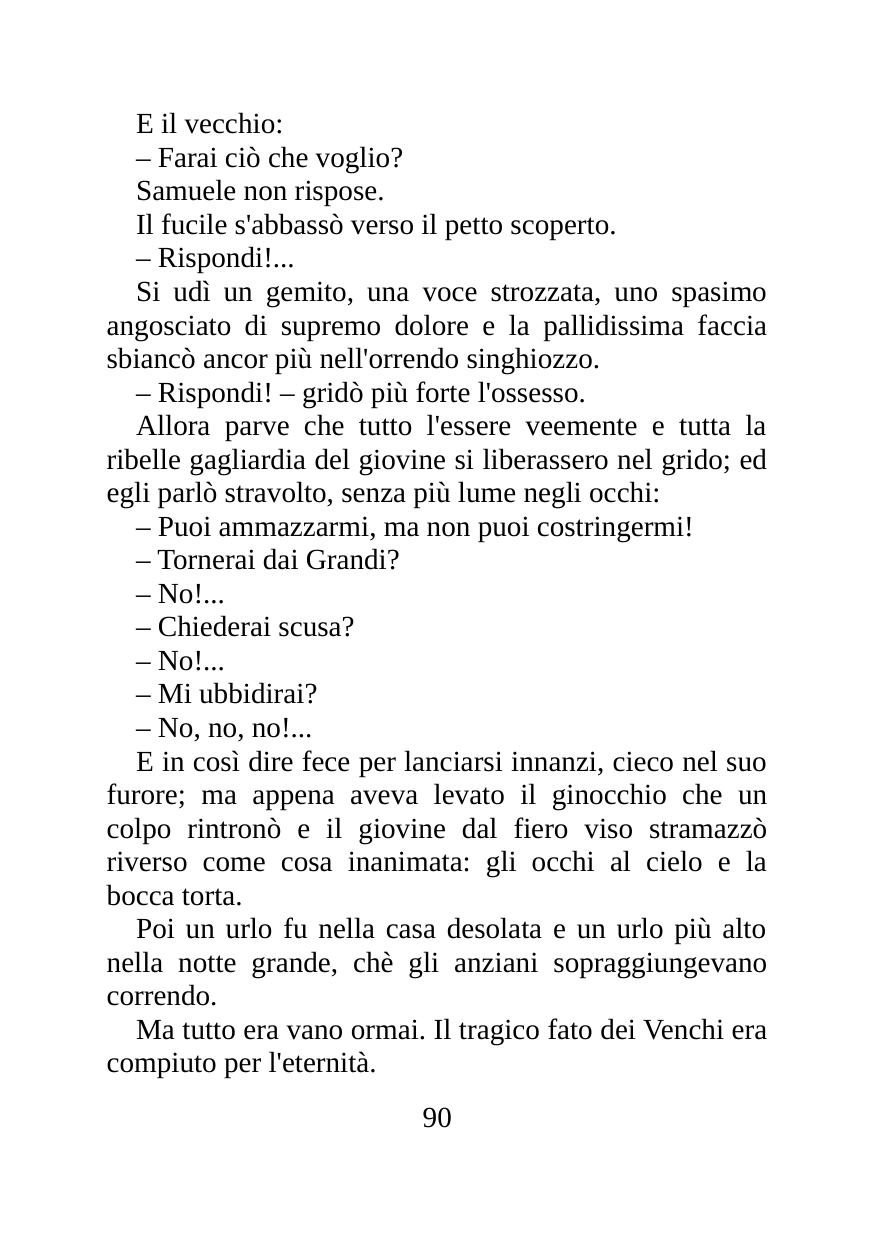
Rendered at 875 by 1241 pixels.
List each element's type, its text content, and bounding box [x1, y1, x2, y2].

text ‒ Mi ubbidirai? [106, 677, 768, 710]
text ‒ No!... [106, 643, 768, 677]
text ‒ Tornerai dai Grandi? [106, 542, 768, 576]
text ‒ Puoi ammazzarmi, ma non puoi costringermi! [106, 509, 768, 542]
text Poi un urlo fu nella casa desolata e un urlo più alto nella notte grande, chè gli anziani sopraggiungevano correndo. [106, 911, 768, 1012]
text Il fucile s'abbassò verso il petto scoperto. [106, 207, 768, 241]
text ‒ Rispondi!... [106, 241, 768, 274]
text Ma tutto era vano ormai. Il tragico fato dei Venchi era compiuto per l'eternità. [106, 1012, 768, 1079]
text Allora parve che tutto l'essere veemente e tutta la ribelle gagliardia del giovine si liberassero nel grido; ed egli parlò stravolto, senza più lume negli occhi: [106, 408, 768, 509]
text Samuele non rispose. [106, 173, 768, 207]
text E il vecchio: [106, 106, 768, 140]
text ‒ No!... [106, 576, 768, 609]
text ‒ Rispondi! ‒ gridò più forte l'ossesso. [106, 375, 768, 408]
text E in così dire fece per lanciarsi innanzi, cieco nel suo furore; ma appena aveva levato il ginocchio che un colpo rintronò e il giovine dal fiero viso stramazzò riverso come cosa inanimata: gli occhi al cielo e la bocca torta. [106, 744, 768, 911]
text Si udì un gemito, una voce strozzata, uno spasimo angosciato di supremo dolore e la pallidissima faccia sbiancò ancor più nell'orrendo singhiozzo. [106, 274, 768, 375]
text ‒ Chiederai scusa? [106, 609, 768, 643]
text ‒ No, no, no!... [106, 710, 768, 744]
text ‒ Farai ciò che voglio? [106, 140, 768, 173]
